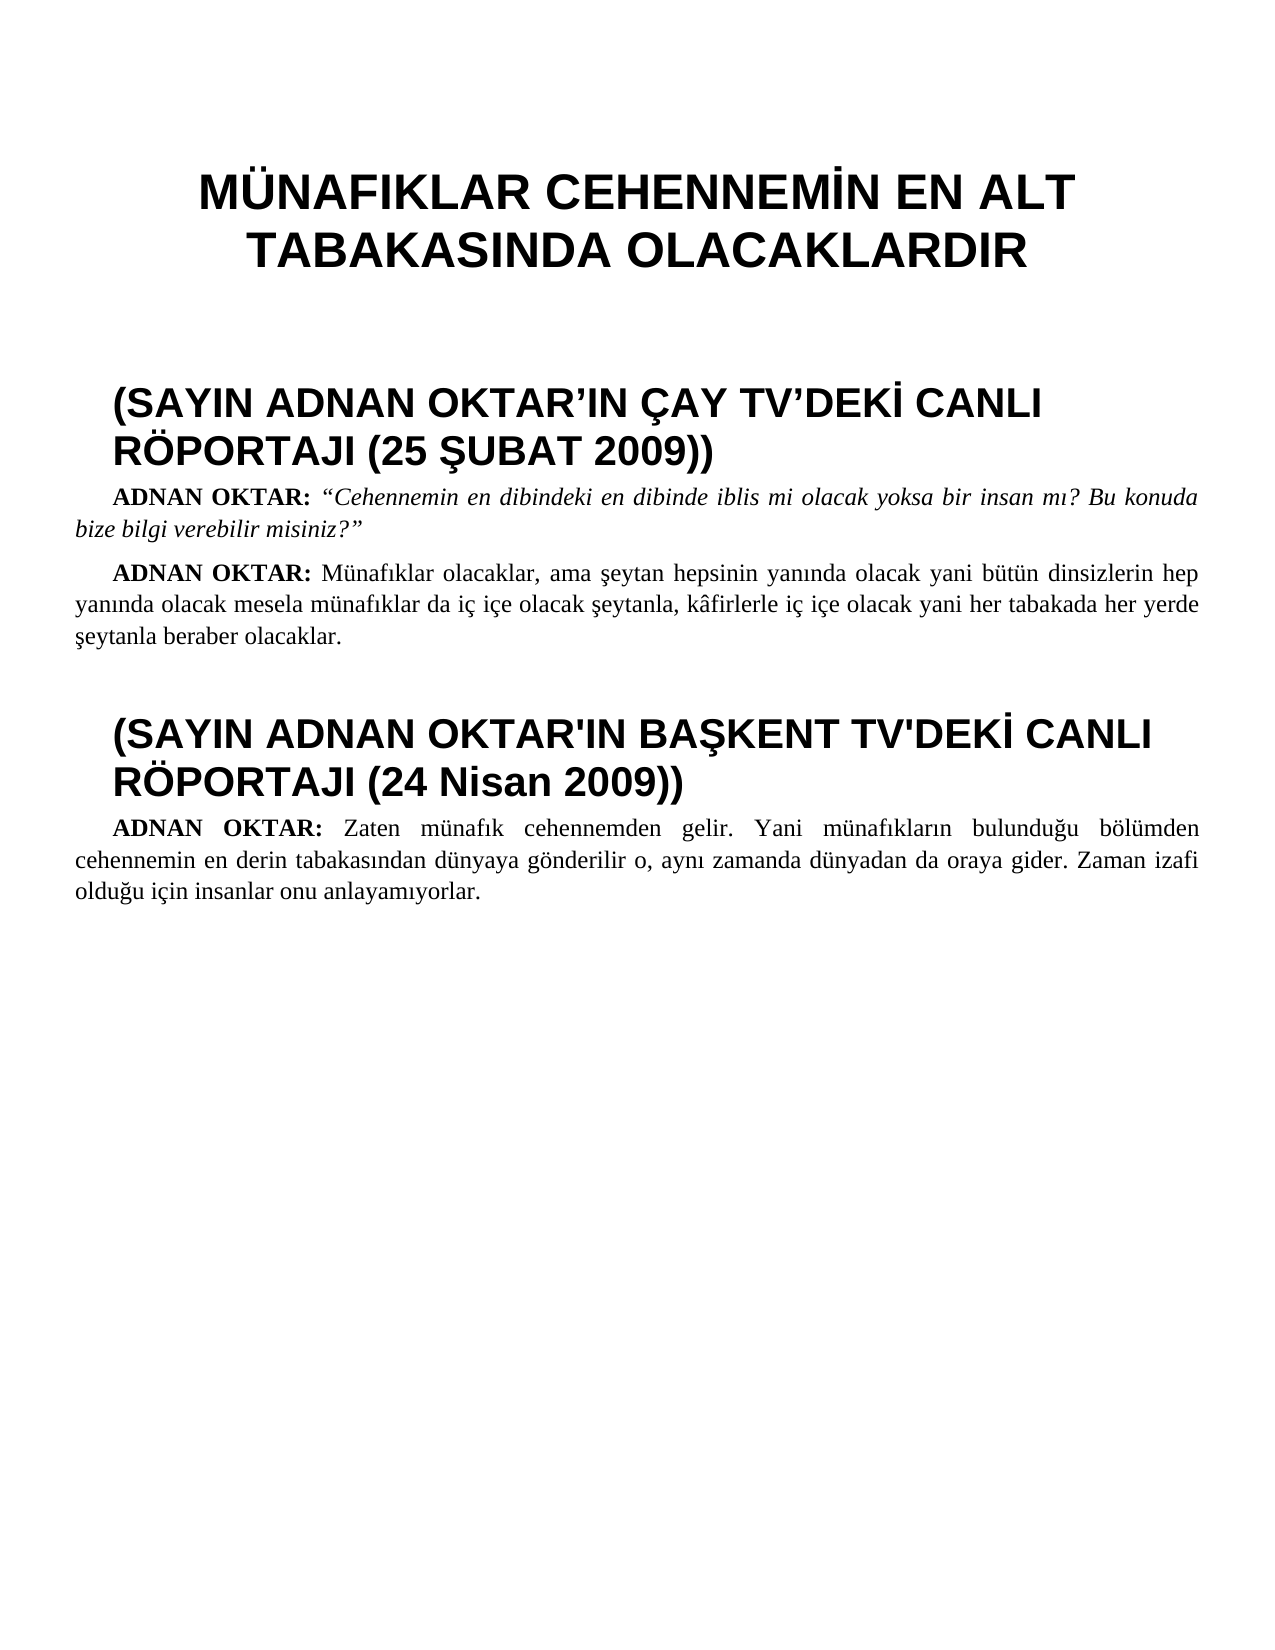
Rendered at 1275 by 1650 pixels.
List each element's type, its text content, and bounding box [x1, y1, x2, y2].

text ADNAN OKTAR: Zaten münafık cehennemden gelir. Yani münafıkların bulunduğu bölümden cehennemin en derin tabakasından dünyaya gönderilir o, aynı zamanda dünyadan da oraya gider. Zaman izafi olduğu için insanlar onu anlayamıyorlar. [75, 813, 1200, 905]
subtitle (SAYIN ADNAN OKTAR’IN ÇAY TV’DEKİ CANLI RÖPORTAJI (25 ŞUBAT 2009)) [112, 378, 1200, 474]
subtitle (SAYIN ADNAN OKTAR'IN BAŞKENT TV'DEKİ CANLI RÖPORTAJI (24 Nisan 2009)) [112, 709, 1200, 805]
text ADNAN OKTAR: Münafıklar olacaklar, ama şeytan hepsinin yanında olacak yani bütün dinsizlerin hep yanında olacak mesela münafıklar da iç içe olacak şeytanla, kâfirlerle iç içe olacak yani her tabakada her yerde şeytanla beraber olacaklar. [75, 558, 1200, 650]
text ADNAN OKTAR: “Cehennemin en dibindeki en dibinde iblis mi olacak yoksa bir insan mı? Bu konuda bize bilgi verebilir misiniz?” [75, 482, 1200, 543]
subtitle MÜNAFIKLAR CEHENNEMİN EN ALT TABAKASINDA OLACAKLARDIR [75, 162, 1200, 277]
